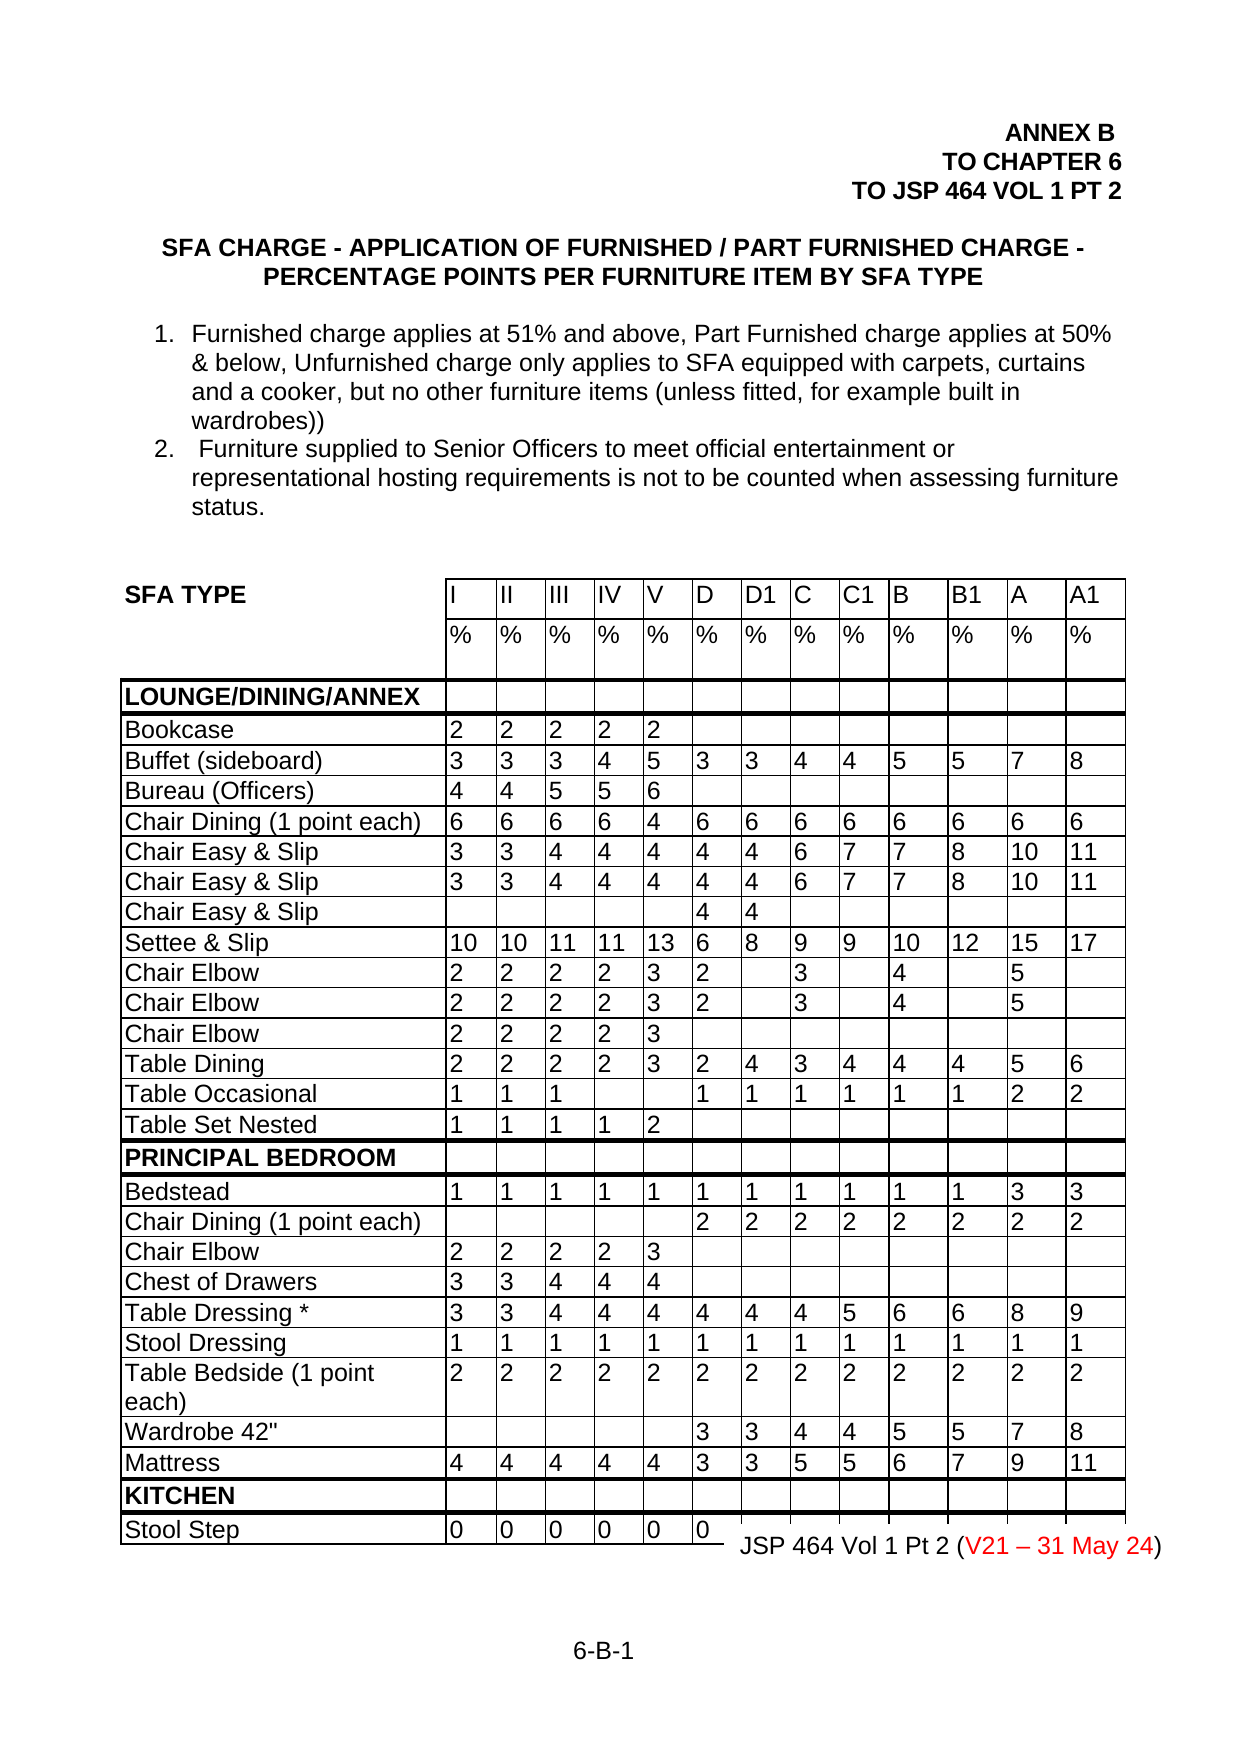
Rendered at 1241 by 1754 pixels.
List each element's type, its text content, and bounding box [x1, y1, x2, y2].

table_cell [791, 649, 839, 677]
table_cell [1007, 291, 1066, 319]
table_cell 0 [497, 1515, 545, 1543]
table_cell 2 [546, 1237, 594, 1266]
table_cell 4 [890, 988, 947, 1017]
table_cell 4 [742, 837, 790, 866]
table_cell 6 [890, 1298, 947, 1326]
table_cell 2 [595, 1358, 643, 1416]
table_cell [890, 1267, 947, 1296]
table_cell 2 [791, 1358, 839, 1416]
table_cell 2 [447, 716, 496, 744]
table_cell % [742, 620, 790, 649]
table_header SFA CHARGE - APPLICATION OF FURNISHED / PART FURNISHED CHARGE - PERCENTAGE POINTS PER FURNITURE ITEM BY SFA TYPE [121, 233, 1125, 291]
table_cell [890, 897, 947, 926]
table_cell Bureau (Officers) [122, 776, 445, 805]
table_cell 2 [447, 958, 496, 987]
table_cell 1 [595, 1110, 643, 1138]
table_cell [890, 1515, 947, 1524]
table_cell [889, 521, 948, 549]
table_cell 1 [447, 1177, 496, 1205]
table_cell [949, 988, 1007, 1017]
table_cell [1067, 716, 1125, 744]
table_cell 3 [447, 867, 496, 896]
table_cell 10 [890, 928, 947, 956]
table_cell 0 [644, 1515, 692, 1543]
table_cell [742, 776, 790, 805]
table_cell 4 [644, 867, 692, 896]
table_cell [121, 549, 446, 578]
table_cell 6 [1067, 807, 1125, 835]
table_cell 1 [791, 1328, 839, 1357]
table_cell 5 [840, 1448, 888, 1476]
table_cell [840, 897, 888, 926]
table_cell [497, 1417, 545, 1446]
table_cell 1 [1008, 1328, 1065, 1357]
table_cell [693, 682, 741, 711]
table_cell [949, 1515, 1007, 1524]
table_cell 1 [742, 1079, 790, 1108]
table_cell 2 [1008, 1358, 1065, 1416]
table_cell 4 [546, 837, 594, 866]
table_cell 1 [890, 1177, 947, 1205]
table_cell [791, 1237, 839, 1266]
table_cell [742, 958, 790, 987]
table_cell [693, 1481, 741, 1510]
table_cell [791, 1481, 839, 1510]
table_cell % [890, 620, 947, 649]
table_cell 11 [1067, 837, 1125, 866]
table_cell [447, 649, 496, 677]
table_cell [447, 897, 496, 926]
table_cell KITCHEN [122, 1481, 445, 1510]
table_cell [545, 521, 594, 549]
table_cell 4 [840, 746, 888, 774]
table_cell [742, 988, 790, 1017]
table_cell 0 [595, 1515, 643, 1543]
table_cell [644, 649, 692, 677]
table_cell 6 [497, 807, 545, 835]
table_cell 4 [546, 1298, 594, 1326]
table_cell [840, 776, 888, 805]
table_cell 4 [840, 1417, 888, 1446]
table_cell [949, 1267, 1007, 1296]
table_cell 4 [595, 746, 643, 774]
table_cell 1 [949, 1177, 1007, 1205]
table_cell [447, 1481, 496, 1510]
table_cell 6 [949, 807, 1007, 835]
table_cell [889, 291, 948, 319]
table_cell 4 [644, 1298, 692, 1326]
table_cell [791, 776, 839, 805]
table_cell 2 [840, 1358, 888, 1416]
table_cell 4 [791, 1298, 839, 1326]
table_cell 5 [840, 1298, 888, 1326]
table_cell 5 [1008, 958, 1065, 987]
table_cell [840, 1019, 888, 1047]
table_cell [693, 776, 741, 805]
table_cell 1 [949, 1079, 1007, 1108]
table_cell 2 [1008, 1207, 1065, 1236]
table_cell [949, 682, 1007, 711]
table_cell A1 [1067, 580, 1125, 618]
table_cell 5 [546, 776, 594, 805]
table_cell [693, 521, 741, 549]
table_cell [1067, 682, 1125, 711]
table_cell [1067, 1237, 1125, 1266]
table_cell [890, 1143, 947, 1172]
table_cell 2 [1008, 1079, 1065, 1108]
table_cell [741, 521, 790, 549]
table_cell 1 [949, 1328, 1007, 1357]
table_cell [839, 521, 889, 549]
table_cell [1008, 649, 1065, 677]
table_cell 17 [1067, 928, 1125, 956]
table_cell 5 [644, 746, 692, 774]
table_cell 3 [791, 988, 839, 1017]
table_cell 0 [447, 1515, 496, 1543]
table_cell 12 [949, 928, 1007, 956]
table_cell [790, 521, 839, 549]
table_cell 4 [497, 776, 545, 805]
table_cell 7 [890, 867, 947, 896]
table_cell [595, 1143, 643, 1172]
table_cell [791, 682, 839, 711]
table_cell Chair Dining (1 point each) [122, 807, 445, 835]
table_cell 6 [447, 807, 496, 835]
table_cell [447, 682, 496, 711]
table_cell 5 [949, 1417, 1007, 1446]
table_cell 6 [1067, 1049, 1125, 1078]
table_cell [121, 521, 446, 549]
table_cell [693, 649, 741, 677]
table_cell 1 [447, 1328, 496, 1357]
table_cell [890, 716, 947, 744]
table_cell III [546, 580, 594, 618]
table_cell 4 [546, 1267, 594, 1296]
table_cell % [644, 620, 692, 649]
table_cell D1 [742, 580, 790, 618]
table_cell 2 [693, 1207, 741, 1236]
table_cell [546, 649, 594, 677]
table_cell 5 [949, 746, 1007, 774]
table_cell [741, 549, 790, 578]
table_cell I [447, 580, 496, 618]
table_cell [742, 1237, 790, 1266]
table_cell 2 [595, 988, 643, 1017]
table_cell IV [595, 580, 643, 618]
table_cell 7 [949, 1448, 1007, 1476]
table_cell 8 [742, 928, 790, 956]
table_cell [890, 776, 947, 805]
table_cell % [791, 620, 839, 649]
table_cell Chair Elbow [122, 958, 445, 987]
table_cell [1066, 521, 1125, 549]
table_cell 7 [840, 837, 888, 866]
table_cell % [546, 620, 594, 649]
table_cell 5 [890, 1417, 947, 1446]
table_cell 1 [595, 1328, 643, 1357]
table_cell B1 [949, 580, 1007, 618]
table_cell 11 [546, 928, 594, 956]
table_cell 7 [1008, 746, 1065, 774]
table_cell [890, 1237, 947, 1266]
table_cell [840, 988, 888, 1017]
table_cell 6 [840, 807, 888, 835]
table_cell [791, 1515, 839, 1524]
table_cell [742, 1019, 790, 1047]
table_cell 4 [742, 867, 790, 896]
table_cell 9 [840, 928, 888, 956]
table_cell 2 [1067, 1207, 1125, 1236]
table_cell 2 [949, 1207, 1007, 1236]
table_cell 5 [791, 1448, 839, 1476]
table_cell [890, 1019, 947, 1047]
table_cell [949, 897, 1007, 926]
table_cell 1 [840, 1328, 888, 1357]
table_cell 6 [791, 807, 839, 835]
table_cell 10 [1008, 837, 1065, 866]
table_cell 4 [595, 867, 643, 896]
table_cell 3 [497, 1298, 545, 1326]
table_cell Chair Easy & Slip [122, 837, 445, 866]
table_cell 6 [791, 867, 839, 896]
table_cell 6 [595, 807, 643, 835]
table_cell 6 [1008, 807, 1065, 835]
table_cell [595, 682, 643, 711]
table_cell [446, 521, 496, 549]
table_cell 1 [890, 1328, 947, 1357]
table_cell Stool Dressing [122, 1328, 445, 1357]
table_cell 4 [595, 1448, 643, 1476]
table_cell [121, 291, 692, 319]
table_cell 4 [840, 1049, 888, 1078]
table_cell 4 [693, 837, 741, 866]
table_cell % [1008, 620, 1065, 649]
table_cell 2 [497, 988, 545, 1017]
table_cell C [791, 580, 839, 618]
table_cell [839, 291, 889, 319]
table_cell 1 [693, 1079, 741, 1108]
table_cell 2 [595, 716, 643, 744]
table_cell Table Dining [122, 1049, 445, 1078]
table_cell [1067, 776, 1125, 805]
subtitle ANNEX B [118, 118, 1122, 147]
table_cell [1066, 549, 1125, 578]
table_cell [949, 1019, 1007, 1047]
table_cell [1067, 1110, 1125, 1138]
table_cell 3 [497, 1267, 545, 1296]
table_cell Chair Elbow [122, 1237, 445, 1266]
table_cell [545, 549, 594, 578]
table_cell 4 [546, 1448, 594, 1476]
table_cell Stool Step [122, 1515, 445, 1543]
table_cell 2 [742, 1207, 790, 1236]
table_cell 2 [447, 1049, 496, 1078]
table_cell [840, 682, 888, 711]
table_cell 4 [742, 1298, 790, 1326]
table_cell 2 [497, 716, 545, 744]
table_cell 3 [497, 867, 545, 896]
table_cell 2 [693, 958, 741, 987]
table_cell 1 [497, 1110, 545, 1138]
table_cell 3 [447, 746, 496, 774]
table_cell [840, 1143, 888, 1172]
table_cell 6 [890, 1448, 947, 1476]
table_cell 8 [1067, 1417, 1125, 1446]
table_cell [791, 1110, 839, 1138]
table_cell Settee & Slip [122, 928, 445, 956]
table_cell 10 [497, 928, 545, 956]
table_cell [693, 1143, 741, 1172]
table_cell 4 [447, 776, 496, 805]
table_cell 6 [890, 807, 947, 835]
table_cell [497, 649, 545, 677]
table_cell [840, 1267, 888, 1296]
table_cell 5 [890, 746, 947, 774]
table_cell [693, 1237, 741, 1266]
table_cell [1067, 988, 1125, 1017]
table_cell [693, 291, 741, 319]
table_cell % [1067, 620, 1125, 649]
table_cell 1 [546, 1177, 594, 1205]
table_cell 1 [742, 1177, 790, 1205]
table_cell 9 [1008, 1448, 1065, 1476]
table_cell Mattress [122, 1448, 445, 1476]
table_cell 1 [791, 1177, 839, 1205]
subtitle TO JSP 464 VOL 1 PT 2 [118, 176, 1122, 204]
table_cell 4 [644, 807, 692, 835]
table_cell 2 [546, 1019, 594, 1047]
table_cell [644, 1481, 692, 1510]
table_cell 2 [1067, 1358, 1125, 1416]
table_cell [840, 649, 888, 677]
table_cell 1 [447, 1079, 496, 1108]
table_cell [1066, 291, 1125, 319]
table_cell [742, 1515, 790, 1524]
table_cell [546, 1481, 594, 1510]
table_cell 0 [546, 1515, 594, 1543]
table_cell 4 [693, 867, 741, 896]
table_cell 4 [644, 1267, 692, 1296]
table_cell [741, 291, 790, 319]
table_cell [949, 1110, 1007, 1138]
table_cell 3 [693, 1417, 741, 1446]
table_cell [1067, 897, 1125, 926]
table_cell 9 [1067, 1298, 1125, 1326]
table_cell [791, 897, 839, 926]
table_cell 4 [447, 1448, 496, 1476]
table_cell 5 [1008, 988, 1065, 1017]
table_cell 6 [791, 837, 839, 866]
table_cell 1 [791, 1079, 839, 1108]
table_cell Table Set Nested [122, 1110, 445, 1138]
table_cell 2 [791, 1207, 839, 1236]
table_cell [644, 897, 692, 926]
table_cell [1067, 1267, 1125, 1296]
table_cell [790, 291, 839, 319]
table_cell [890, 649, 947, 677]
table_cell 3 [644, 958, 692, 987]
table_cell B [890, 580, 947, 618]
table_cell 1 [644, 1177, 692, 1205]
table_cell 2 [890, 1207, 947, 1236]
table_cell [949, 1481, 1007, 1510]
table_cell 2 [497, 1237, 545, 1266]
table_cell Chair Dining (1 point each) [122, 1207, 445, 1236]
table_cell 11 [1067, 1448, 1125, 1476]
table_cell [447, 1143, 496, 1172]
table_cell 6 [693, 928, 741, 956]
table_cell 4 [595, 1267, 643, 1296]
table_cell [839, 549, 889, 578]
table_cell [497, 1143, 545, 1172]
table_cell [546, 1143, 594, 1172]
table_cell [742, 1143, 790, 1172]
table_cell [121, 649, 445, 677]
table_cell [497, 1207, 545, 1236]
table_cell 3 [497, 837, 545, 866]
table_cell 4 [644, 1448, 692, 1476]
table_cell 4 [497, 1448, 545, 1476]
table_cell 1 [840, 1177, 888, 1205]
table_cell 1 [644, 1328, 692, 1357]
table_cell [1008, 897, 1065, 926]
table_cell 6 [546, 807, 594, 835]
table_cell 3 [791, 1049, 839, 1078]
table_cell 15 [1008, 928, 1065, 956]
table_cell Chair Easy & Slip [122, 867, 445, 896]
table_cell % [693, 620, 741, 649]
table_cell 2 [644, 1110, 692, 1138]
table_cell [889, 549, 948, 578]
table_cell [1067, 1143, 1125, 1172]
table_cell [644, 682, 692, 711]
table_cell 1 [546, 1079, 594, 1108]
table_cell [1067, 1481, 1125, 1510]
table_cell [546, 1207, 594, 1236]
table_cell [595, 649, 643, 677]
table_cell [742, 682, 790, 711]
table_cell SFA TYPE [121, 578, 445, 618]
table_cell A [1008, 580, 1065, 618]
table_cell [890, 1481, 947, 1510]
table_cell [1008, 1019, 1065, 1047]
table_cell 2 [693, 1358, 741, 1416]
table_cell [497, 1481, 545, 1510]
table_cell [890, 682, 947, 711]
table_cell 2 [546, 958, 594, 987]
table_cell 3 [1008, 1177, 1065, 1205]
table_cell 7 [1008, 1417, 1065, 1446]
table_cell Buffet (sideboard) [122, 746, 445, 774]
table_cell 4 [644, 837, 692, 866]
table_cell [693, 549, 741, 578]
table_cell 1 [595, 1177, 643, 1205]
table_cell 7 [840, 867, 888, 896]
table_cell 1 [1067, 1328, 1125, 1357]
table_cell 2 [890, 1358, 947, 1416]
table_cell [546, 682, 594, 711]
table_cell [595, 897, 643, 926]
table_cell 2 [497, 958, 545, 987]
table_cell 2 [546, 988, 594, 1017]
table_cell LOUNGE/DINING/ANNEX [122, 682, 445, 711]
table_cell 2 [546, 1358, 594, 1416]
table_cell 3 [497, 746, 545, 774]
table_cell 3 [693, 1448, 741, 1476]
table_cell [497, 682, 545, 711]
table_cell 4 [742, 1049, 790, 1078]
table_cell [1007, 549, 1066, 578]
table_cell Table Occasional [122, 1079, 445, 1108]
table_cell [840, 1237, 888, 1266]
table_cell [791, 1143, 839, 1172]
table_cell [890, 1110, 947, 1138]
table_cell 13 [644, 928, 692, 956]
table_cell Wardrobe 42" [122, 1417, 445, 1446]
table_cell [446, 549, 496, 578]
table_cell 11 [595, 928, 643, 956]
table_cell 8 [949, 867, 1007, 896]
table_cell 3 [742, 746, 790, 774]
table_cell [791, 1019, 839, 1047]
table_cell 2 [595, 1019, 643, 1047]
table_cell [1008, 1515, 1065, 1524]
table_cell 4 [693, 897, 741, 926]
table_cell [121, 618, 445, 649]
table_cell [949, 776, 1007, 805]
table_cell [1008, 1237, 1065, 1266]
table_cell [497, 897, 545, 926]
table_cell [949, 958, 1007, 987]
table_cell 2 [447, 1237, 496, 1266]
table_cell 2 [497, 1049, 545, 1078]
table_cell [948, 549, 1007, 578]
table_cell Table Bedside (1 point each) [122, 1358, 445, 1416]
table_cell [644, 521, 692, 549]
table_cell [742, 1267, 790, 1296]
table_cell Bedstead [122, 1177, 445, 1205]
table_cell 3 [644, 1049, 692, 1078]
table_cell 2 [693, 988, 741, 1017]
table_cell 11 [1067, 867, 1125, 896]
table_cell 0 [693, 1515, 741, 1543]
table_cell 2 [595, 958, 643, 987]
table_cell [496, 521, 545, 549]
table_cell [791, 716, 839, 744]
table_cell 3 [644, 1237, 692, 1266]
table_cell [644, 1207, 692, 1236]
table_cell 2 [1067, 1079, 1125, 1108]
table_cell [840, 1515, 888, 1524]
table_cell [644, 549, 692, 578]
table_cell 4 [693, 1298, 741, 1326]
table_cell 10 [1008, 867, 1065, 896]
table_cell [693, 1110, 741, 1138]
table_cell 4 [890, 958, 947, 987]
table_cell 4 [595, 1298, 643, 1326]
table_cell 3 [742, 1448, 790, 1476]
table_cell 8 [1008, 1298, 1065, 1326]
table_cell [644, 1417, 692, 1446]
table_cell [949, 716, 1007, 744]
table_cell 5 [595, 776, 643, 805]
table_cell [840, 1481, 888, 1510]
table_cell [1008, 1481, 1065, 1510]
table_cell 4 [742, 897, 790, 926]
table_cell 2 [546, 1049, 594, 1078]
table_cell [594, 521, 643, 549]
table_cell 1 [742, 1328, 790, 1357]
table_cell 2 [595, 1049, 643, 1078]
table_cell 3 [644, 988, 692, 1017]
table_cell 3 [693, 746, 741, 774]
table_cell II [497, 580, 545, 618]
table_cell [948, 521, 1007, 549]
table_cell 1 [840, 1079, 888, 1108]
table_cell [496, 549, 545, 578]
table_cell 2 [644, 716, 692, 744]
table_cell 2 [447, 988, 496, 1017]
table_cell [742, 716, 790, 744]
table_cell [693, 1019, 741, 1047]
table_cell Chair Elbow [122, 988, 445, 1017]
table_cell % [447, 620, 496, 649]
table_cell [595, 1417, 643, 1446]
table_cell [693, 1267, 741, 1296]
table_cell [948, 291, 1007, 319]
table_cell 5 [1008, 1049, 1065, 1078]
table_cell 3 [447, 837, 496, 866]
table_cell D [693, 580, 741, 618]
table_cell 1 [693, 1328, 741, 1357]
table_cell 7 [890, 837, 947, 866]
table_cell Chest of Drawers [122, 1267, 445, 1296]
table_cell [840, 1110, 888, 1138]
table_cell [742, 1481, 790, 1510]
table_cell 1 [693, 1177, 741, 1205]
table_cell 4 [546, 867, 594, 896]
table_cell [1008, 716, 1065, 744]
table_cell 2 [644, 1358, 692, 1416]
table_cell [595, 1079, 643, 1108]
table_cell 2 [497, 1019, 545, 1047]
table_cell [840, 716, 888, 744]
table_cell 2 [447, 1358, 496, 1416]
table_cell [1008, 776, 1065, 805]
table_cell Furnished charge applies at 51% and above, Part Furnished charge applies at 50% & below, Unfurnished charge only applies to SFA equipped with carpets, curtains and a cooker, but no other furniture items (unless fitted, for example built in wardrobes)) Furniture supplied to Senior Officers to meet official entertainment or representational hosting requirements is not to be counted when assessing furniture status. [121, 319, 1125, 521]
table_cell 3 [447, 1298, 496, 1326]
table_cell 3 [791, 958, 839, 987]
table_cell % [840, 620, 888, 649]
table_cell 4 [791, 1417, 839, 1446]
table_cell [546, 897, 594, 926]
table_cell [1067, 649, 1125, 677]
table_cell 1 [497, 1177, 545, 1205]
table_cell % [949, 620, 1007, 649]
table_cell [1008, 1143, 1065, 1172]
table_cell 3 [742, 1417, 790, 1446]
table_cell 1 [447, 1110, 496, 1138]
table_cell V [644, 580, 692, 618]
table_cell 6 [644, 776, 692, 805]
table_cell 2 [840, 1207, 888, 1236]
table_cell 8 [949, 837, 1007, 866]
table_cell [693, 716, 741, 744]
table_cell 2 [949, 1358, 1007, 1416]
table_cell [1008, 1267, 1065, 1296]
table_cell 4 [890, 1049, 947, 1078]
table_cell [840, 958, 888, 987]
table_cell 2 [546, 716, 594, 744]
table_cell Table Dressing * [122, 1298, 445, 1326]
table_cell [949, 1143, 1007, 1172]
table_cell 4 [791, 746, 839, 774]
subtitle TO CHAPTER 6 [118, 147, 1122, 176]
table_cell % [595, 620, 643, 649]
table_cell [1067, 1515, 1125, 1524]
table_cell [1007, 521, 1066, 549]
table_cell PRINCIPAL BEDROOM [122, 1143, 445, 1172]
table_cell 3 [644, 1019, 692, 1047]
table_cell 6 [949, 1298, 1007, 1326]
table_cell [790, 549, 839, 578]
table_cell [644, 1143, 692, 1172]
table_cell 1 [497, 1079, 545, 1108]
table_cell [447, 1207, 496, 1236]
table_cell 4 [949, 1049, 1007, 1078]
table_cell Chair Easy & Slip [122, 897, 445, 926]
table_cell [594, 549, 643, 578]
table_cell 3 [447, 1267, 496, 1296]
table_cell Bookcase [122, 716, 445, 744]
table_cell [595, 1481, 643, 1510]
table_cell [1067, 958, 1125, 987]
table_cell [1067, 1019, 1125, 1047]
table_cell % [497, 620, 545, 649]
table_cell [644, 1079, 692, 1108]
table_cell [1008, 1110, 1065, 1138]
table_cell 4 [595, 837, 643, 866]
table_cell [949, 649, 1007, 677]
table_cell [595, 1207, 643, 1236]
table_cell Chair Elbow [122, 1019, 445, 1047]
table_cell C1 [840, 580, 888, 618]
table_cell 6 [693, 807, 741, 835]
table_cell 1 [497, 1328, 545, 1357]
table_cell [949, 1237, 1007, 1266]
table_cell 2 [693, 1049, 741, 1078]
table_cell 3 [546, 746, 594, 774]
table_cell 3 [1067, 1177, 1125, 1205]
table_cell 2 [595, 1237, 643, 1266]
table_cell [742, 1110, 790, 1138]
table_cell 6 [742, 807, 790, 835]
table_cell 8 [1067, 746, 1125, 774]
table_cell 2 [497, 1358, 545, 1416]
table_cell [546, 1417, 594, 1446]
table_cell 1 [890, 1079, 947, 1108]
table_cell 10 [447, 928, 496, 956]
table_cell [447, 1417, 496, 1446]
table_cell 1 [546, 1328, 594, 1357]
table_cell 2 [447, 1019, 496, 1047]
table_cell [1008, 682, 1065, 711]
table_cell [791, 1267, 839, 1296]
table_cell 9 [791, 928, 839, 956]
table_cell 2 [742, 1358, 790, 1416]
table_cell [742, 649, 790, 677]
table_cell 1 [546, 1110, 594, 1138]
